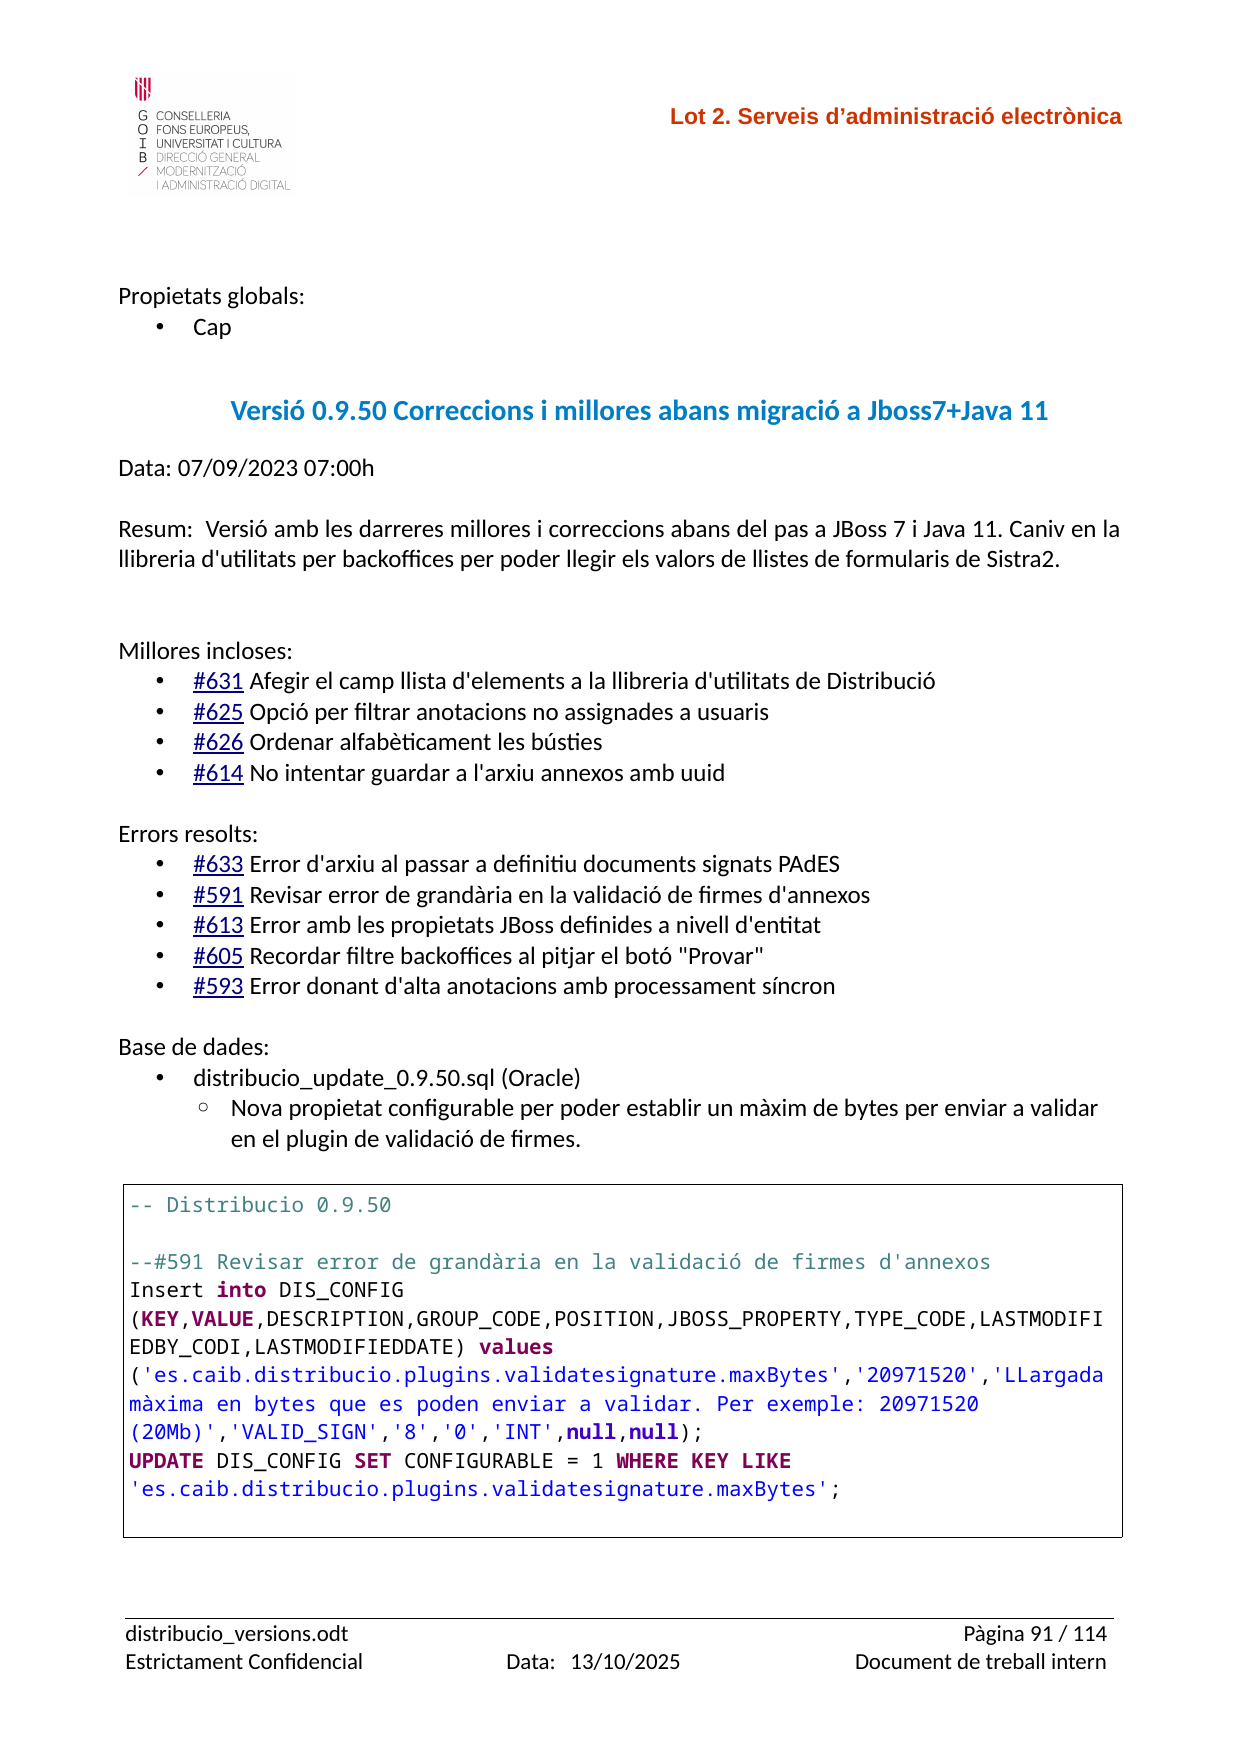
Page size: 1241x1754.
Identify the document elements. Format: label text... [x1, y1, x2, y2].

list #605 Recordar filtre backoffices al pitjar el botó "Provar" [156, 940, 1122, 971]
list #631 Afegir el camp llista d'elements a la llibreria d'utilitats de Distribució [156, 665, 1122, 696]
picture [126, 70, 299, 197]
list #625 Opció per filtrar anotacions no assignades a usuaris [156, 696, 1122, 726]
list #614 No intentar guardar a l'arxiu annexos amb uuid [156, 757, 1122, 787]
list Cap [156, 311, 1122, 341]
list Nova propietat configurable per poder establir un màxim de bytes per enviar a validar en el plugin de validació de firmes. [193, 1093, 1122, 1154]
text Propietats globals: [118, 280, 1122, 311]
list #593 Error donant d'alta anotacions amb processament síncron [156, 971, 1122, 1001]
text Errors resolts: [118, 818, 1122, 848]
text Resum: Versió amb les darreres millores i correccions abans del pas a JBoss 7 i Java 11. Caniv en la llibreria d'utilitats per backoffices per poder llegir els valors de llistes de formularis de Sistra2. [118, 513, 1122, 574]
list #591 Revisar error de grandària en la validació de firmes d'annexos [156, 879, 1122, 909]
list #626 Ordenar alfabèticament les bústies [156, 726, 1122, 757]
text Millores incloses: [118, 635, 1122, 665]
table_header -- Distribucio 0.9.50 --#591 Revisar error de grandària en la validació de firmes d'annexos Insert into DIS_CONFIG (KEY,VALUE,DESCRIPTION,GROUP_CODE,POSITION,JBOSS_PROPERTY,TYPE_CODE,LASTMODIFIEDBY_CODI,LASTMODIFIEDDATE) values ('es.caib.distribucio.plugins.validatesignature.maxBytes','20971520','LLargada màxima en bytes que es poden enviar a validar. Per exemple: 20971520 (20Mb)','VALID_SIGN','8','0','INT',null,null); UPDATE DIS_CONFIG SET CONFIGURABLE = 1 WHERE KEY LIKE 'es.caib.distribucio.plugins.validatesignature.maxBytes'; [124, 1185, 1122, 1537]
text Base de dades: [118, 1032, 1122, 1062]
list #613 Error amb les propietats JBoss definides a nivell d'entitat [156, 909, 1122, 940]
text Data: 07/09/2023 07:00h [118, 452, 1122, 482]
list distribucio_update_0.9.50.sql (Oracle) [156, 1062, 1122, 1093]
list #633 Error d'arxiu al passar a definitiu documents signats PAdES [156, 848, 1122, 879]
subtitle Versió 0.9.50 Correccions i millores abans migració a Jboss7+Java 11 [153, 392, 1122, 428]
